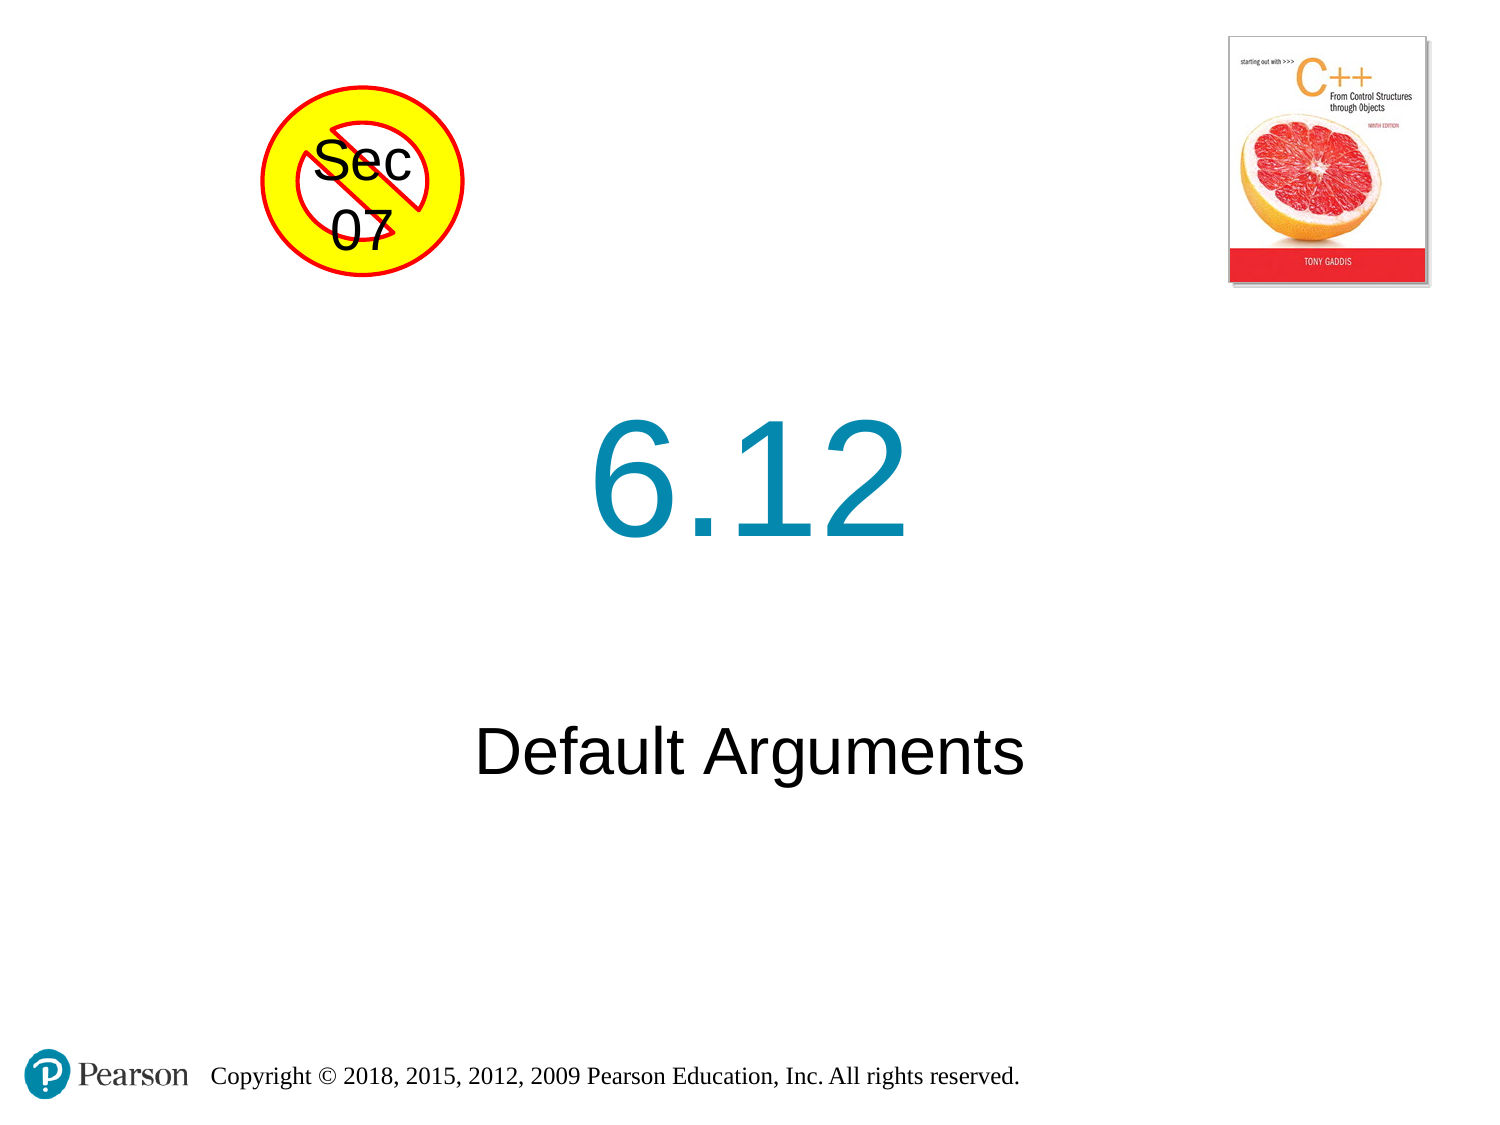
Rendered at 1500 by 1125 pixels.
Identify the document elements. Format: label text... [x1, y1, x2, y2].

text_box Sec 07 [262, 87, 463, 276]
title 6.12 [112, 349, 1388, 591]
subtitle Default Arguments [225, 699, 1276, 988]
